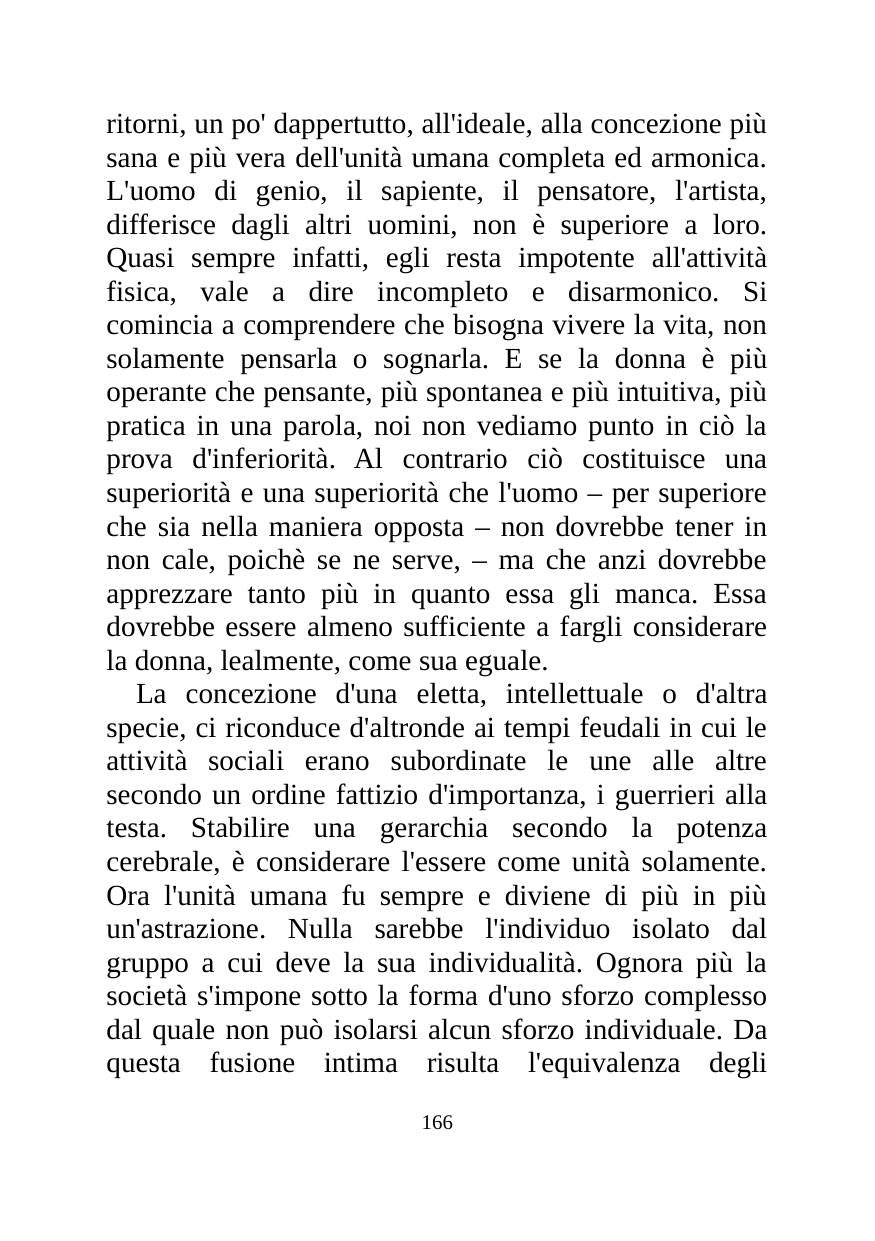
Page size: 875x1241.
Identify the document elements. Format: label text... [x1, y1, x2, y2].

text La concezione d'una eletta, intellettuale o d'altra specie, ci riconduce d'altronde ai tempi feudali in cui le attività sociali erano subordinate le une alle altre secondo un ordine fattizio d'importanza, i guerrieri alla testa. Stabilire una gerarchia secondo la potenza cerebrale, è considerare l'essere come unità solamente. Ora l'unità umana fu sempre e diviene di più in più un'astrazione. Nulla sarebbe l'individuo isolato dal gruppo a cui deve la sua individualità. Ognora più la società s'impone sotto la forma d'uno sforzo complesso dal quale non può isolarsi alcun sforzo individuale. Da questa fusione intima risulta l'equivalenza degli [106, 676, 768, 1079]
text ritorni, un po' dappertutto, all'ideale, alla concezione più sana e più vera dell'unità umana completa ed armonica. L'uomo di genio, il sapiente, il pensatore, l'artista, differisce dagli altri uomini, non è superiore a loro. Quasi sempre infatti, egli resta impotente all'attività fisica, vale a dire incompleto e disarmonico. Si comincia a comprendere che bisogna vivere la vita, non solamente pensarla o sognarla. E se la donna è più operante che pensante, più spontanea e più intuitiva, più pratica in una parola, noi non vediamo punto in ciò la prova d'inferiorità. Al contrario ciò costituisce una superiorità e una superiorità che l'uomo – per superiore che sia nella maniera opposta – non dovrebbe tener in non cale, poichè se ne serve, – ma che anzi dovrebbe apprezzare tanto più in quanto essa gli manca. Essa dovrebbe essere almeno sufficiente a fargli considerare la donna, lealmente, come sua eguale. [106, 106, 768, 676]
